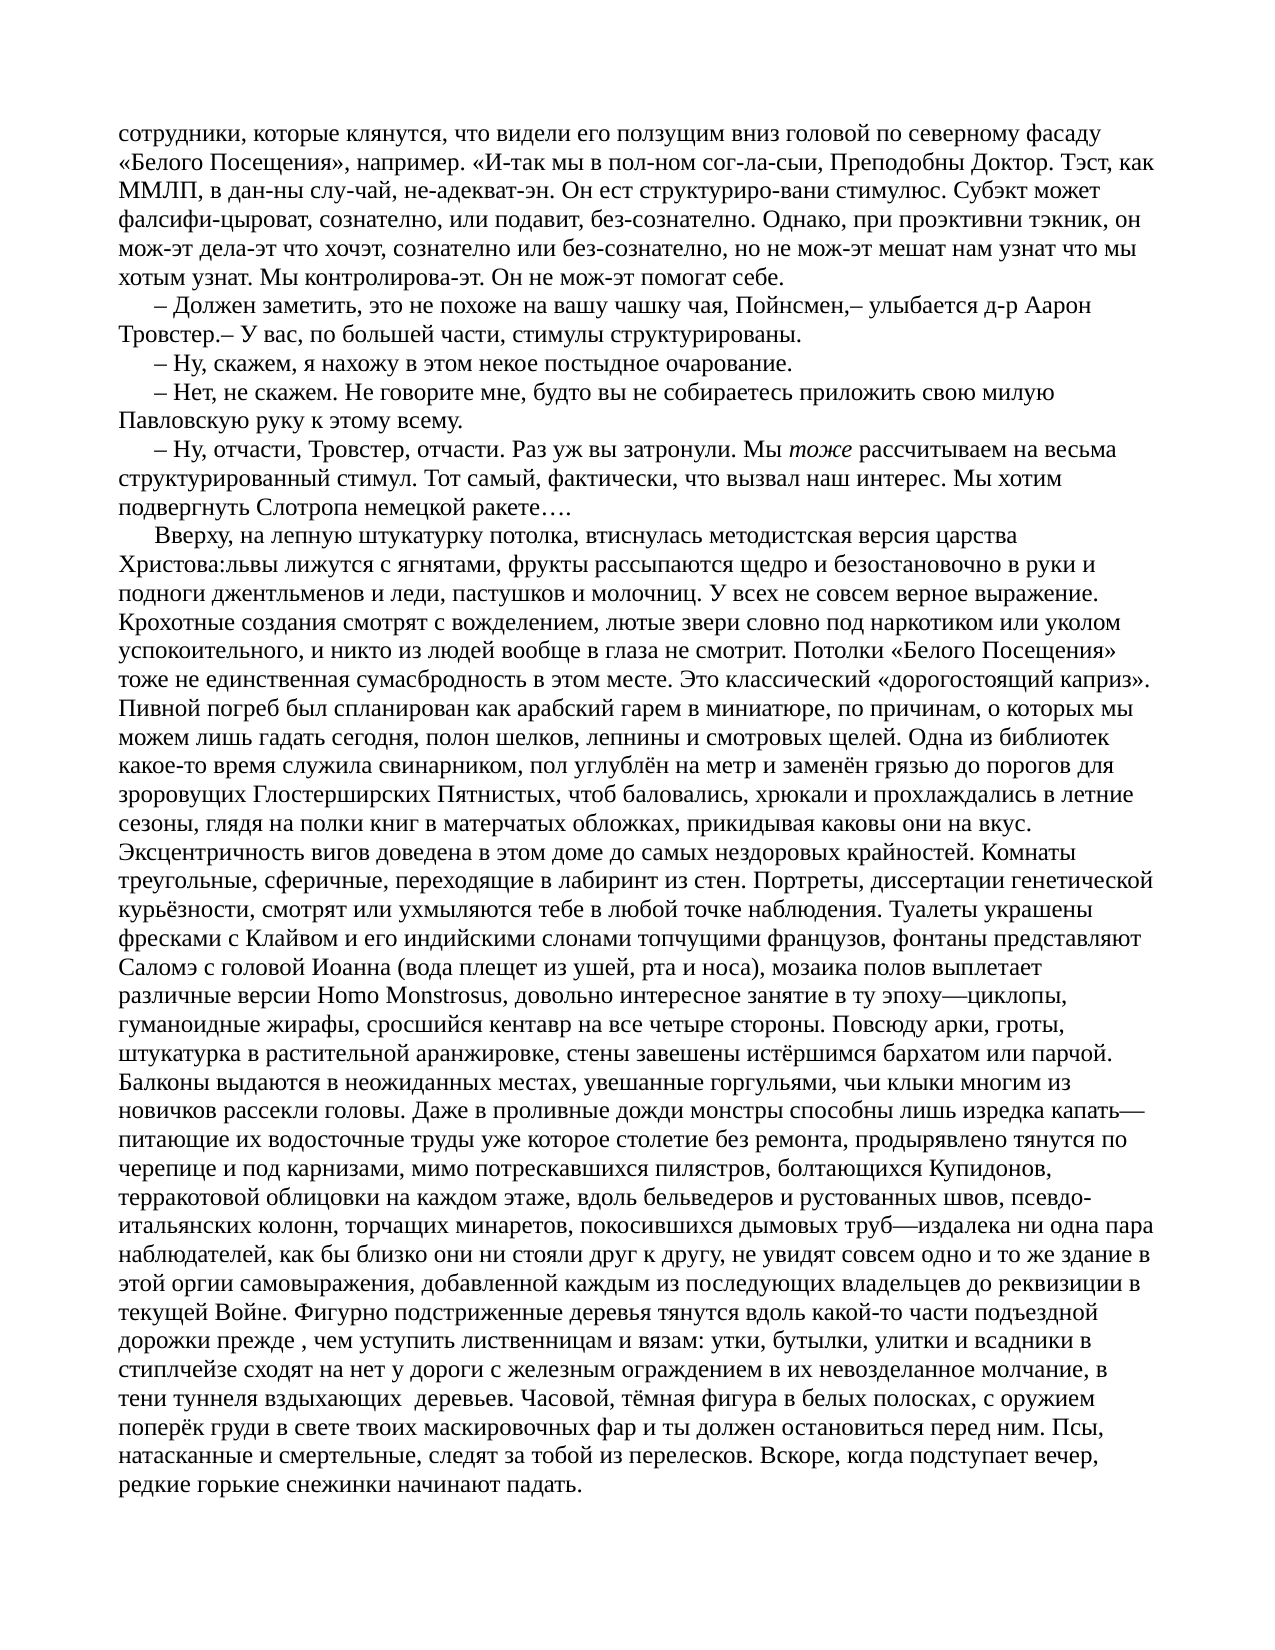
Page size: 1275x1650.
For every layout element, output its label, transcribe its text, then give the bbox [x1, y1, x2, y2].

text – Ну, скажем, я нахожу в этом некое постыдное очарование. [118, 348, 1157, 377]
text – Нет, не скажем. Не говорите мне, будто вы не собираетесь приложить свою милую Павловскую руку к этому всему. [118, 377, 1157, 434]
text Вверху, на лепную штукатурку потолка, втиснулась методистская версия царства Христова:львы лижутся с ягнятами, фрукты рассыпаются щедро и безостановочно в руки и подноги джентльменов и леди, пастушков и молочниц. У всех не совсем верное выражение. Крохотные создания смотрят с вожделением, лютые звери словно под наркотиком или уколом успокоительного, и никто из людей вообще в глаза не смотрит. Потолки «Белого Посещения» тоже не единственная сумасбродность в этом месте. Это классический «дорогостоящий каприз». Пивной погреб был спланирован как арабский гарем в миниатюре, по причинам, о которых мы можем лишь гадать сегодня, полон шелков, лепнины и смотровых щелей. Одна из библиотек какое-то время служила свинарником, пол углублён на метр и заменён грязью до порогов для зроровущих Глостерширских Пятнистых, чтоб баловались, хрюкали и прохлаждались в летние сезоны, глядя на полки книг в матерчатых обложках, прикидывая каковы они на вкус. Эксцентричность вигов доведена в этом доме до самых нездоровых крайностей. Комнаты треугольные, сферичные, переходящие в лабиринт из стен. Портреты, диссертации генетической курьёзности, смотрят или ухмыляются тебе в любой точке наблюдения. Туалеты украшены фресками с Клайвом и его индийскими слонами топчущими французов, фонтаны представляют Саломэ с головой Иоанна (вода плещет из ушей, рта и носа), мозаика полов выплетает различные версии Homo Monstrosus, довольно интересное занятие в ту эпоху—циклопы, гуманоидные жирафы, сросшийся кентавр на все четыре стороны. Повсюду арки, гроты, штукатурка в растительной аранжировке, стены завешены истёршимся бархатом или парчой. Балконы выдаются в неожиданных местах, увешанные горгульями, чьи клыки многим из новичков рассекли головы. Даже в проливные дожди монстры способны лишь изредка капать—питающие их водосточные труды уже которое столетие без ремонта, продырявлено тянутся по черепице и под карнизами, мимо потрескавшихся пилястров, болтающихся Купидонов, терракотовой облицовки на каждом этаже, вдоль бельведеров и рустованных швов, псевдо-итальянских колонн, торчащих минаретов, покосившихся дымовых труб—издалека ни одна пара наблюдателей, как бы близко они ни стояли друг к другу, не увидят совсем одно и то же здание в этой оргии самовыражения, добавленной каждым из последующих владельцев до реквизиции в текущей Войне. Фигурно подстриженные деревья тянутся вдоль какой-то части подъездной дорожки прежде , чем уступить лиственницам и вязам: утки, бутылки, улитки и всадники в стиплчейзе сходят на нет у дороги с железным ограждением в их невозделанное молчание, в тени туннеля вздыхающих деревьев. Часовой, тёмная фигура в белых полосках, с оружием поперёк груди в свете твоих маскировочных фар и ты должен остановиться перед ним. Псы, натасканные и смертельные, следят за тобой из перелесков. Вскоре, когда подступает вечер, редкие горькие снежинки начинают падать. [118, 521, 1157, 1498]
text – Ну, отчасти, Тровстер, отчасти. Раз уж вы затронули. Мы тоже рассчитываем на весьма структурированный стимул. Тот самый, фактически, что вызвал наш интерес. Мы хотим подвергнуть Слотропа немецкой ракете…. [118, 434, 1157, 521]
text сотрудники, которые клянутся, что видели его ползущим вниз головой по северному фасаду «Белого Посещения», например. «И-так мы в пол-ном сог-ла-сыи, Преподобны Доктор. Тэст, как ММЛП, в дан-ны слу-чай, не-адекват-эн. Он ест структуриро-вани стимулюс. Субэкт может фалсифи-цыроват, сознателно, или подавит, без-сознателно. Однако, при проэктивни тэкник, он мож-эт дела-эт что хочэт, сознателно или без-сознателно, но не мож-эт мешат нам узнат что мы хотым узнат. Мы контролирова-эт. Он не мож-эт помогат себе. [118, 118, 1157, 291]
text – Должен заметить, это не похоже на вашу чашку чая, Пойнсмен,– улыбается д-р Аарон Тровстер.– У вас, по большей части, стимулы структурированы. [118, 291, 1157, 348]
